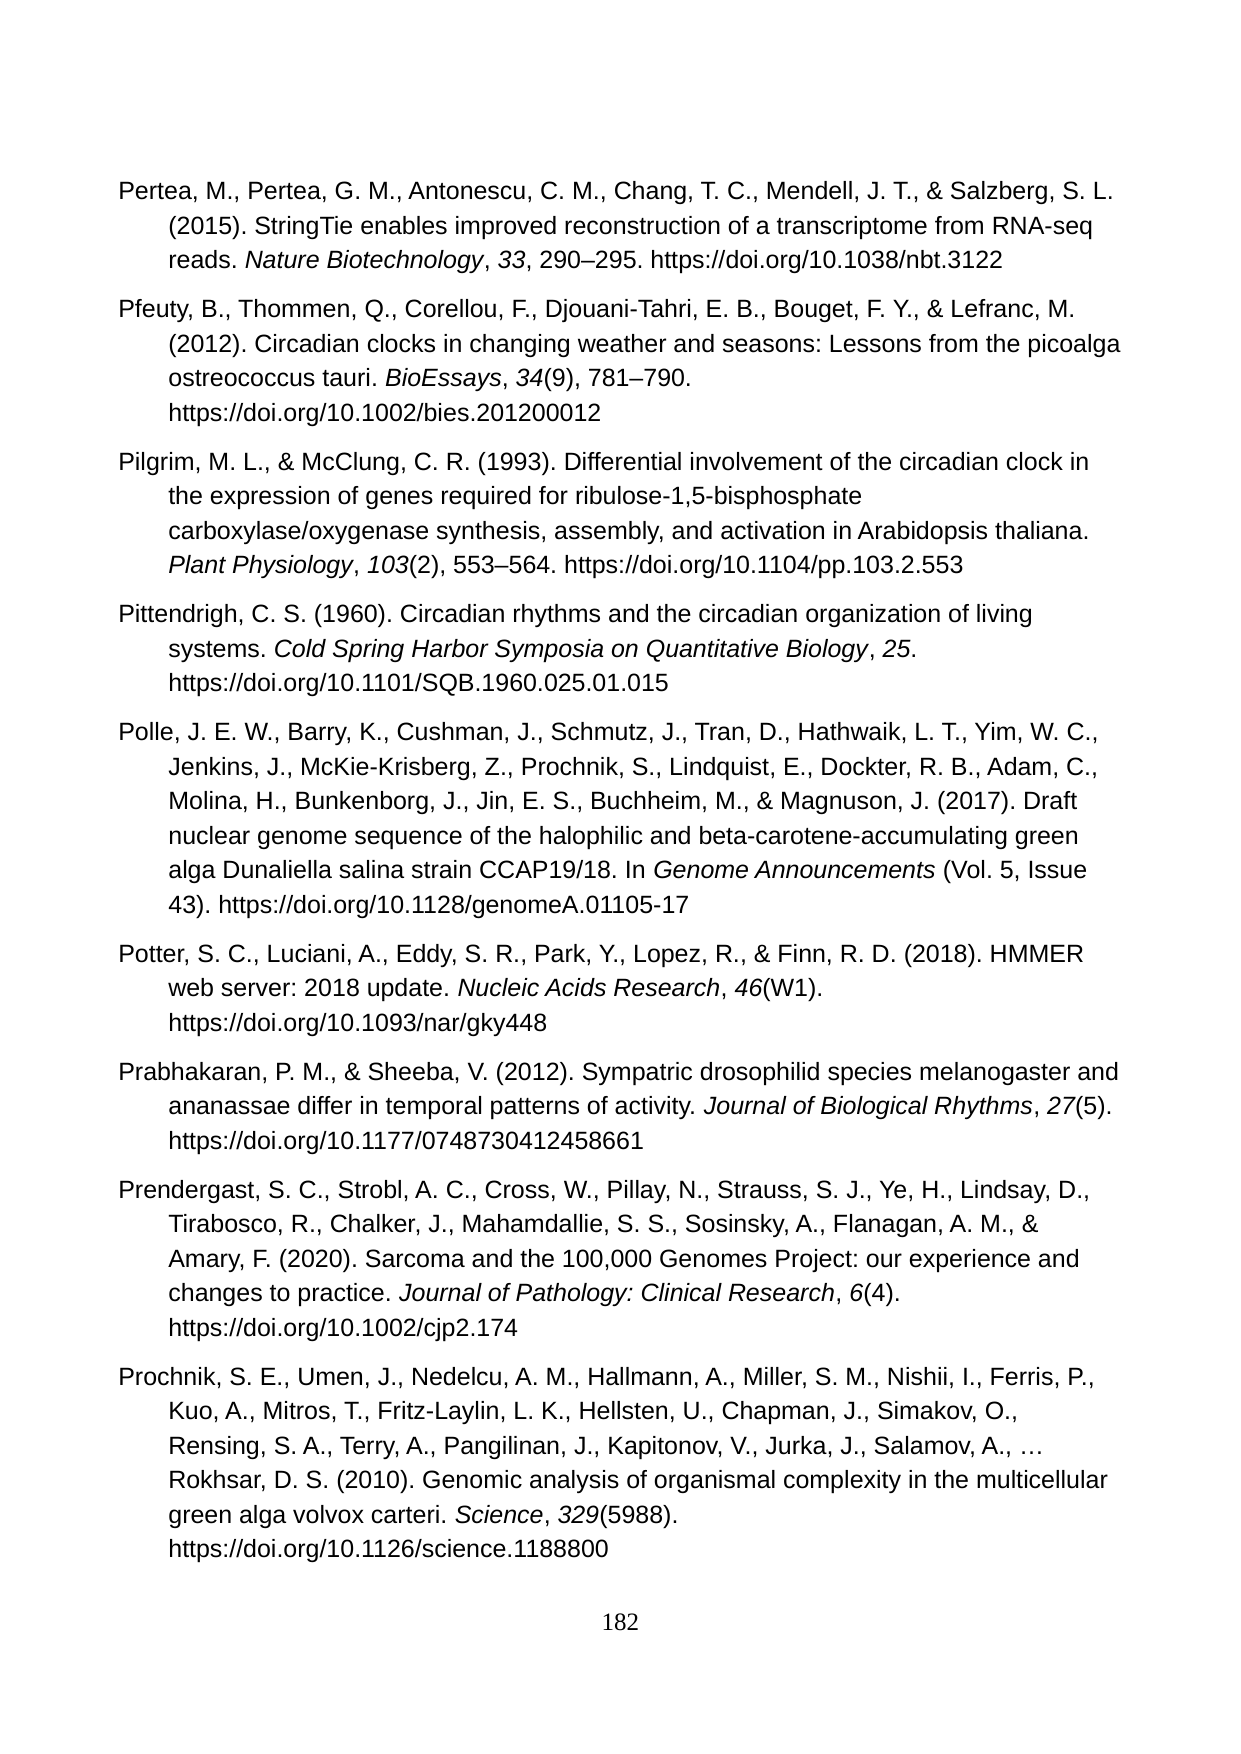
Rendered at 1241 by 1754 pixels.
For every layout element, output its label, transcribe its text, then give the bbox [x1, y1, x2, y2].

text Pertea, M., Pertea, G. M., Antonescu, C. M., Chang, T. C., Mendell, J. T., & Salzberg, S. L. (2015). StringTie enables improved reconstruction of a transcriptome from RNA-seq reads. Nature Biotechnology, 33, 290–295. https://doi.org/10.1038/nbt.3122 [118, 176, 1122, 274]
text Pfeuty, B., Thommen, Q., Corellou, F., Djouani-Tahri, E. B., Bouget, F. Y., & Lefranc, M. (2012). Circadian clocks in changing weather and seasons: Lessons from the picoalga ostreococcus tauri. BioEssays, 34(9), 781–790. https://doi.org/10.1002/bies.201200012 [118, 294, 1122, 427]
text Potter, S. C., Luciani, A., Eddy, S. R., Park, Y., Lopez, R., & Finn, R. D. (2018). HMMER web server: 2018 update. Nucleic Acids Research, 46(W1). https://doi.org/10.1093/nar/gky448 [118, 939, 1122, 1037]
text Prendergast, S. C., Strobl, A. C., Cross, W., Pillay, N., Strauss, S. J., Ye, H., Lindsay, D., Tirabosco, R., Chalker, J., Mahamdallie, S. S., Sosinsky, A., Flanagan, A. M., & Amary, F. (2020). Sarcoma and the 100,000 Genomes Project: our experience and changes to practice. Journal of Pathology: Clinical Research, 6(4). https://doi.org/10.1002/cjp2.174 [118, 1175, 1122, 1342]
text Pilgrim, M. L., & McClung, C. R. (1993). Differential involvement of the circadian clock in the expression of genes required for ribulose-1,5-bisphosphate carboxylase/oxygenase synthesis, assembly, and activation in Arabidopsis thaliana. Plant Physiology, 103(2), 553–564. https://doi.org/10.1104/pp.103.2.553 [118, 447, 1122, 579]
text Prabhakaran, P. M., & Sheeba, V. (2012). Sympatric drosophilid species melanogaster and ananassae differ in temporal patterns of activity. Journal of Biological Rhythms, 27(5). https://doi.org/10.1177/0748730412458661 [118, 1057, 1122, 1154]
text Polle, J. E. W., Barry, K., Cushman, J., Schmutz, J., Tran, D., Hathwaik, L. T., Yim, W. C., Jenkins, J., McKie-Krisberg, Z., Prochnik, S., Lindquist, E., Dockter, R. B., Adam, C., Molina, H., Bunkenborg, J., Jin, E. S., Buchheim, M., & Magnuson, J. (2017). Draft nuclear genome sequence of the halophilic and beta-carotene-accumulating green alga Dunaliella salina strain CCAP19/18. In Genome Announcements (Vol. 5, Issue 43). https://doi.org/10.1128/genomeA.01105-17 [118, 717, 1122, 918]
text Prochnik, S. E., Umen, J., Nedelcu, A. M., Hallmann, A., Miller, S. M., Nishii, I., Ferris, P., Kuo, A., Mitros, T., Fritz-Laylin, L. K., Hellsten, U., Chapman, J., Simakov, O., Rensing, S. A., Terry, A., Pangilinan, J., Kapitonov, V., Jurka, J., Salamov, A., … Rokhsar, D. S. (2010). Genomic analysis of organismal complexity in the multicellular green alga volvox carteri. Science, 329(5988). https://doi.org/10.1126/science.1188800 [118, 1362, 1122, 1563]
text Pittendrigh, C. S. (1960). Circadian rhythms and the circadian organization of living systems. Cold Spring Harbor Symposia on Quantitative Biology, 25. https://doi.org/10.1101/SQB.1960.025.01.015 [118, 599, 1122, 697]
